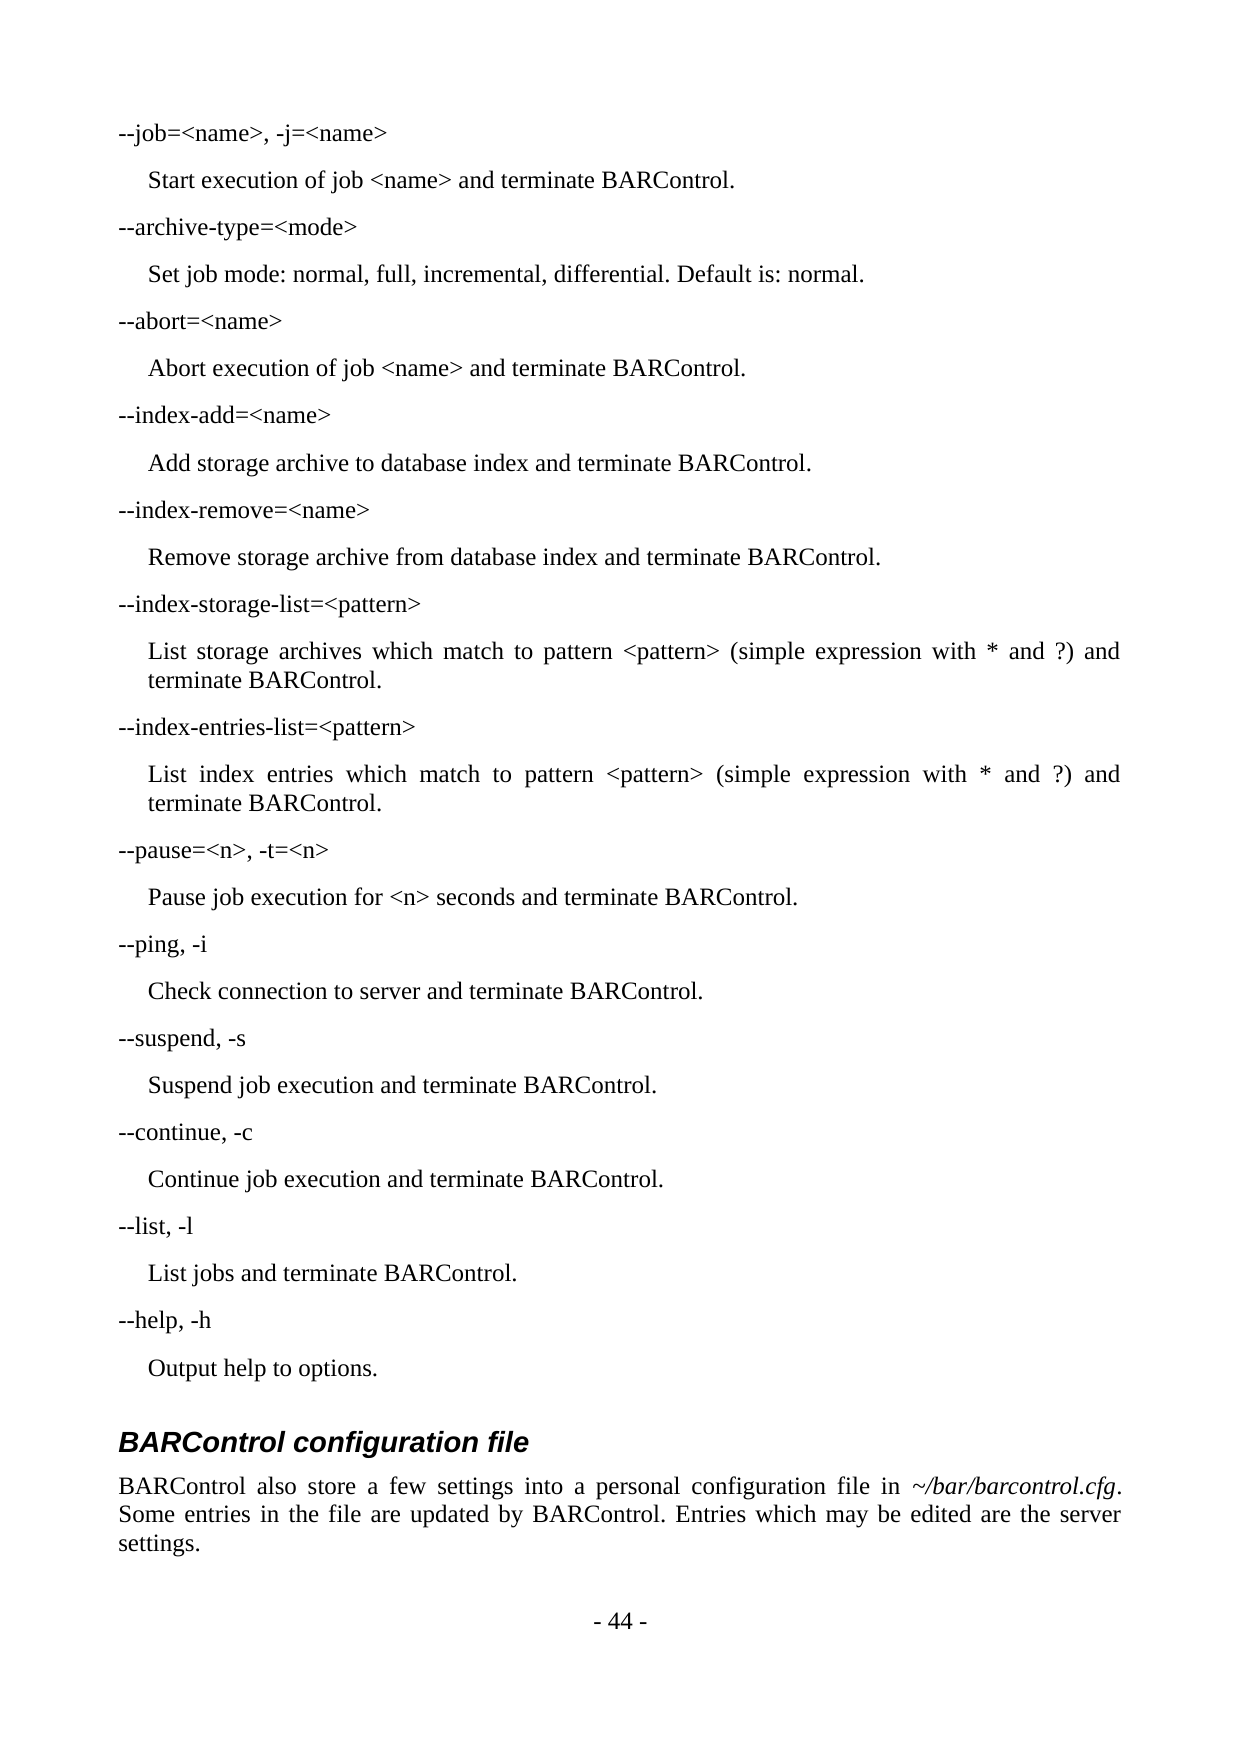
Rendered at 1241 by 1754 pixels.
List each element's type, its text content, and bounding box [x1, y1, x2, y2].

title --archive-type=<mode> [118, 212, 1122, 241]
text BARControl also store a few settings into a personal configuration file in ~/bar/barcontrol.cfg. Some entries in the file are updated by BARControl. Entries which may be edited are the server settings. [118, 1471, 1122, 1557]
text List storage archives which match to pattern <pattern> (simple expression with * and ?) and terminate BARControl. [148, 636, 1122, 693]
text Output help to options. [148, 1353, 1122, 1381]
text Suspend job execution and terminate BARControl. [148, 1070, 1122, 1099]
title --continue, -c [118, 1117, 1122, 1146]
text Abort execution of job <name> and terminate BARControl. [148, 353, 1122, 382]
text Add storage archive to database index and terminate BARControl. [148, 448, 1122, 476]
title --suspend, -s [118, 1023, 1122, 1052]
title --help, -h [118, 1306, 1122, 1334]
title --index-remove=<name> [118, 495, 1122, 523]
title --ping, -i [118, 929, 1122, 958]
title --job=<name>, -j=<name> [118, 118, 1122, 147]
title --index-entries-list=<pattern> [118, 712, 1122, 741]
text Start execution of job <name> and terminate BARControl. [148, 165, 1122, 194]
text Remove storage archive from database index and terminate BARControl. [148, 542, 1122, 571]
title --index-storage-list=<pattern> [118, 589, 1122, 618]
title --abort=<name> [118, 306, 1122, 335]
title --index-add=<name> [118, 401, 1122, 429]
text Set job mode: normal, full, incremental, differential. Default is: normal. [148, 259, 1122, 288]
text List jobs and terminate BARControl. [148, 1258, 1122, 1287]
title --pause=<n>, -t=<n> [118, 835, 1122, 863]
subtitle BARControl configuration file [118, 1425, 1122, 1458]
text Continue job execution and terminate BARControl. [148, 1164, 1122, 1193]
text Pause job execution for <n> seconds and terminate BARControl. [148, 882, 1122, 911]
text Check connection to server and terminate BARControl. [148, 976, 1122, 1005]
text List index entries which match to pattern <pattern> (simple expression with * and ?) and terminate BARControl. [148, 759, 1122, 816]
title --list, -l [118, 1211, 1122, 1240]
